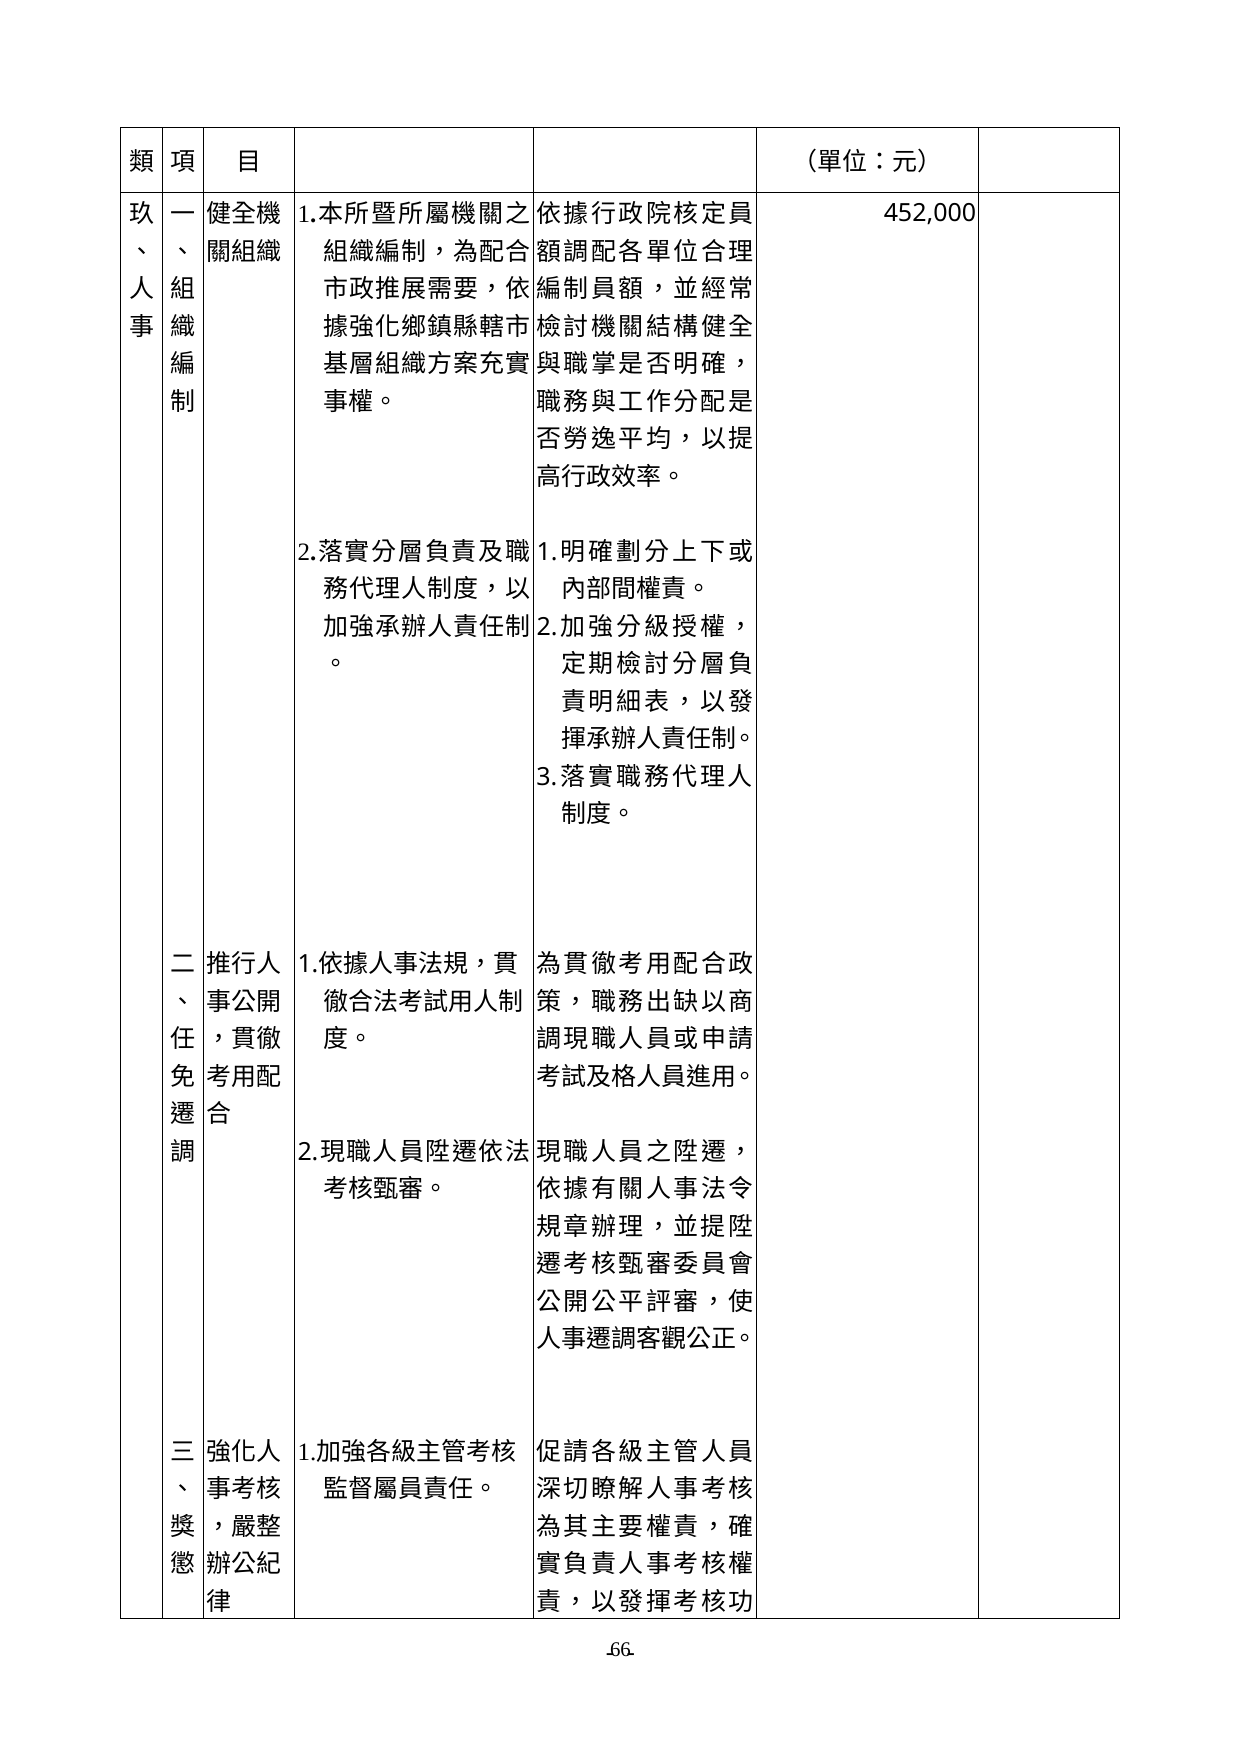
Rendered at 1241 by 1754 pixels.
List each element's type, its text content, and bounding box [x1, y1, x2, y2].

table_cell [979, 193, 1119, 1618]
table_cell 目 [204, 128, 294, 192]
table_cell 452,000 [757, 193, 978, 1618]
table_cell （單位：元） [757, 128, 978, 192]
table_cell 項 [163, 128, 203, 192]
table_cell [534, 128, 756, 192]
table_cell 類 [121, 128, 162, 192]
table_cell [979, 128, 1119, 192]
table_cell 一 、 組 織 編 制 二 、 任 免 遷 調 三 、 獎 懲 [163, 193, 203, 1618]
table_cell 玖 、 人 事 [121, 193, 162, 1618]
table_cell 依據行政院核定員額調配各單位合理編制員額，並經常檢討機關結構健全與職掌是否明確，職務與工作分配是否勞逸平均，以提高行政效率。 1.明確劃分上下或內部間權責。 2.加強分級授權，定期檢討分層負責明細表，以發揮承辦人責任制。 3.落實職務代理人制度。 為貫徹考用配合政策，職務出缺以商調現職人員或申請考試及格人員進用。 現職人員之陞遷，依據有關人事法令規章辦理，並提陞遷考核甄審委員會公開公平評審，使人事遷調客觀公正。 促請各級主管人員深切瞭解人事考核為其主要權責，確實負責人事考核權責，以發揮考核功 [534, 193, 756, 1618]
table_cell 健全機關組織 推行人事公開，貫徹考用配合 強化人事考核，嚴整辦公紀律 [204, 193, 294, 1618]
table_cell [295, 128, 533, 192]
table_cell 1.本所暨所屬機關之組織編制，為配合市政推展需要，依據強化鄉鎮縣轄市基層組織方案充實事權。 2.落實分層負責及職務代理人制度，以加強承辦人責任制。 1.依據人事法規，貫徹合法考試用人制度。 2.現職人員陞遷依法考核甄審。 1.加強各級主管考核監督屬員責任。 [295, 193, 533, 1618]
